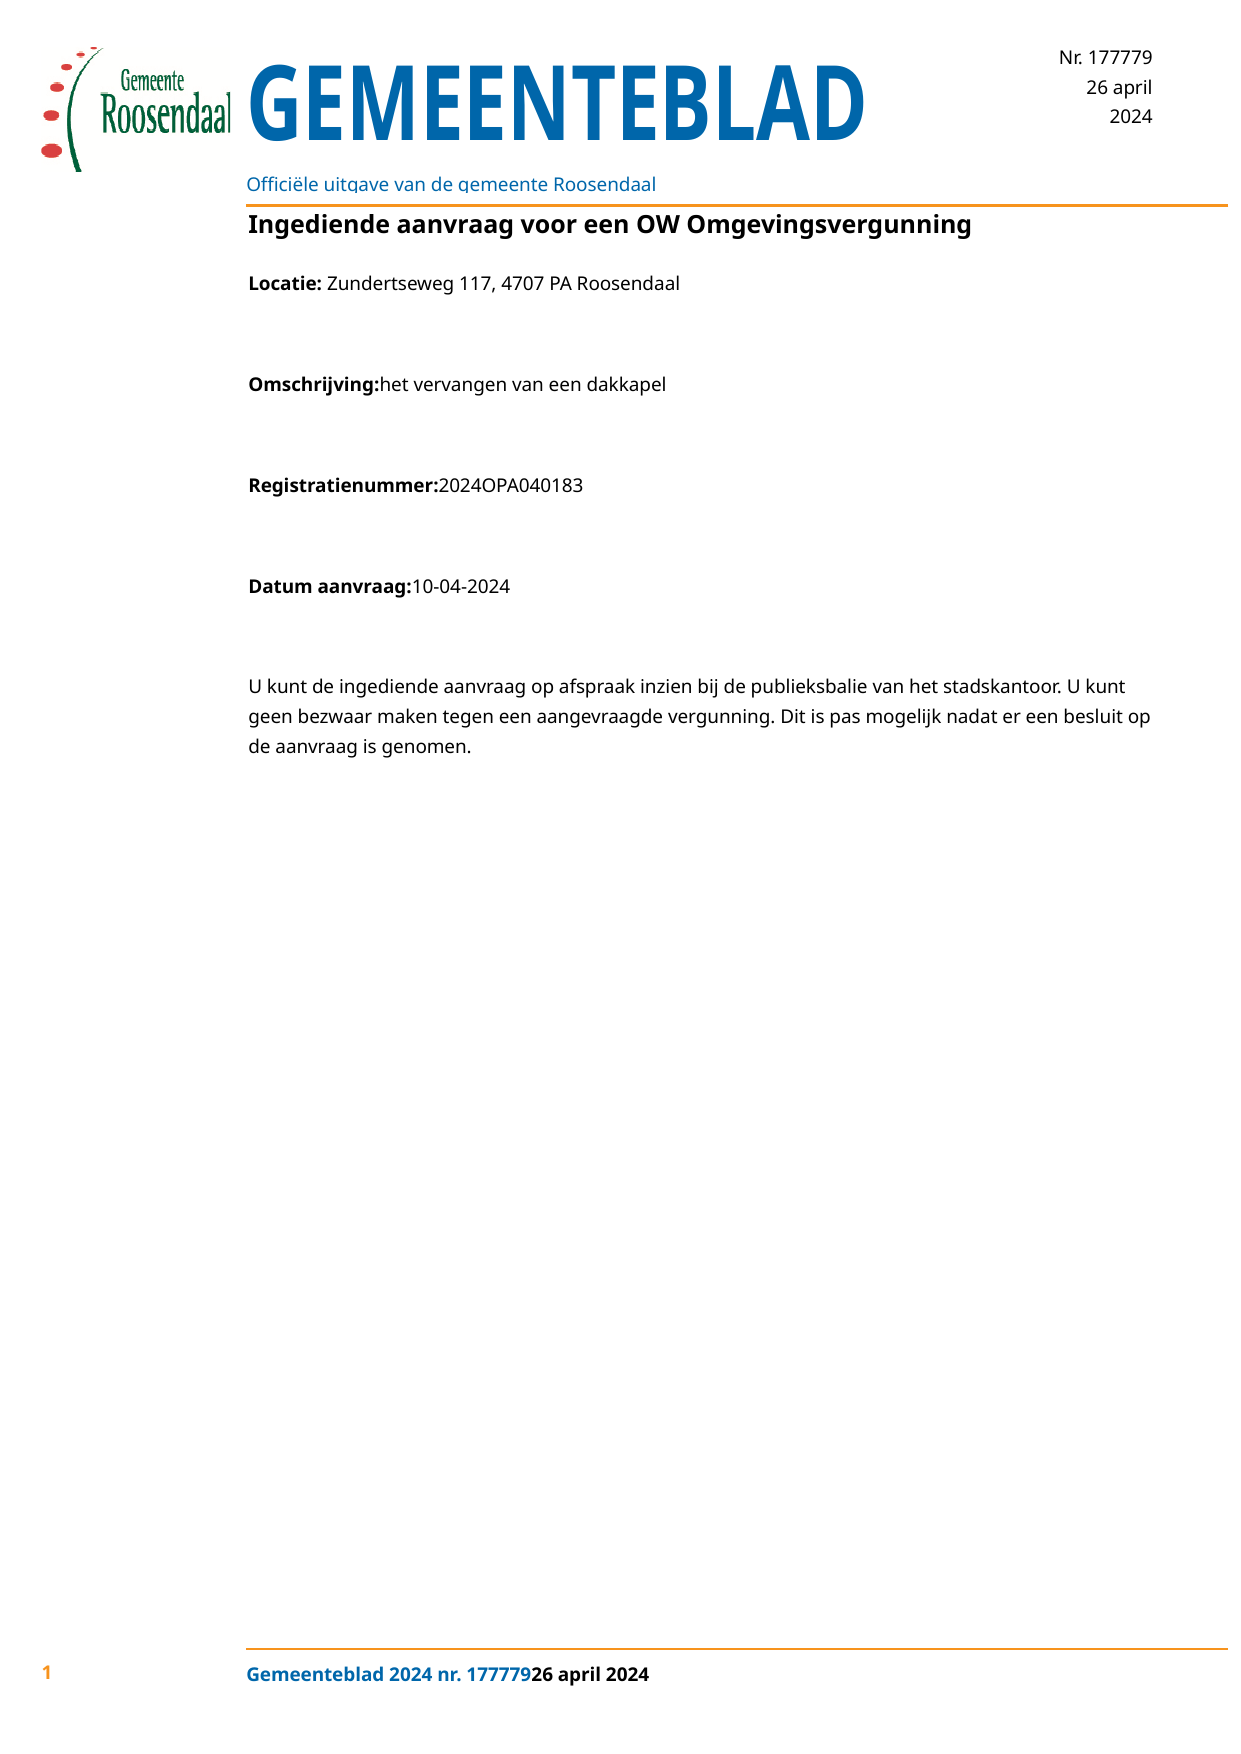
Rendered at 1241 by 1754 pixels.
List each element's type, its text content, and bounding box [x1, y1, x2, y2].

text Datum aanvraag:10-04-2024 [248, 573, 1152, 598]
text Registratienummer:2024OPA040183 [248, 472, 1152, 498]
picture [41, 47, 231, 172]
text U kunt de ingediende aanvraag op afspraak inzien bij de publieksbalie van het stadskantoor. U kunt geen bezwaar maken tegen een aangevraagde vergunning. Dit is pas mogelijk nadat er een besluit op de aanvraag is genomen. [248, 674, 1152, 758]
text Locatie: Zundertseweg 117, 4707 PA Roosendaal [248, 270, 1152, 296]
text Ingediende aanvraag voor een OW Omgevingsvergunning [248, 207, 1152, 241]
text Omschrijving:het vervangen van een dakkapel [248, 371, 1152, 397]
